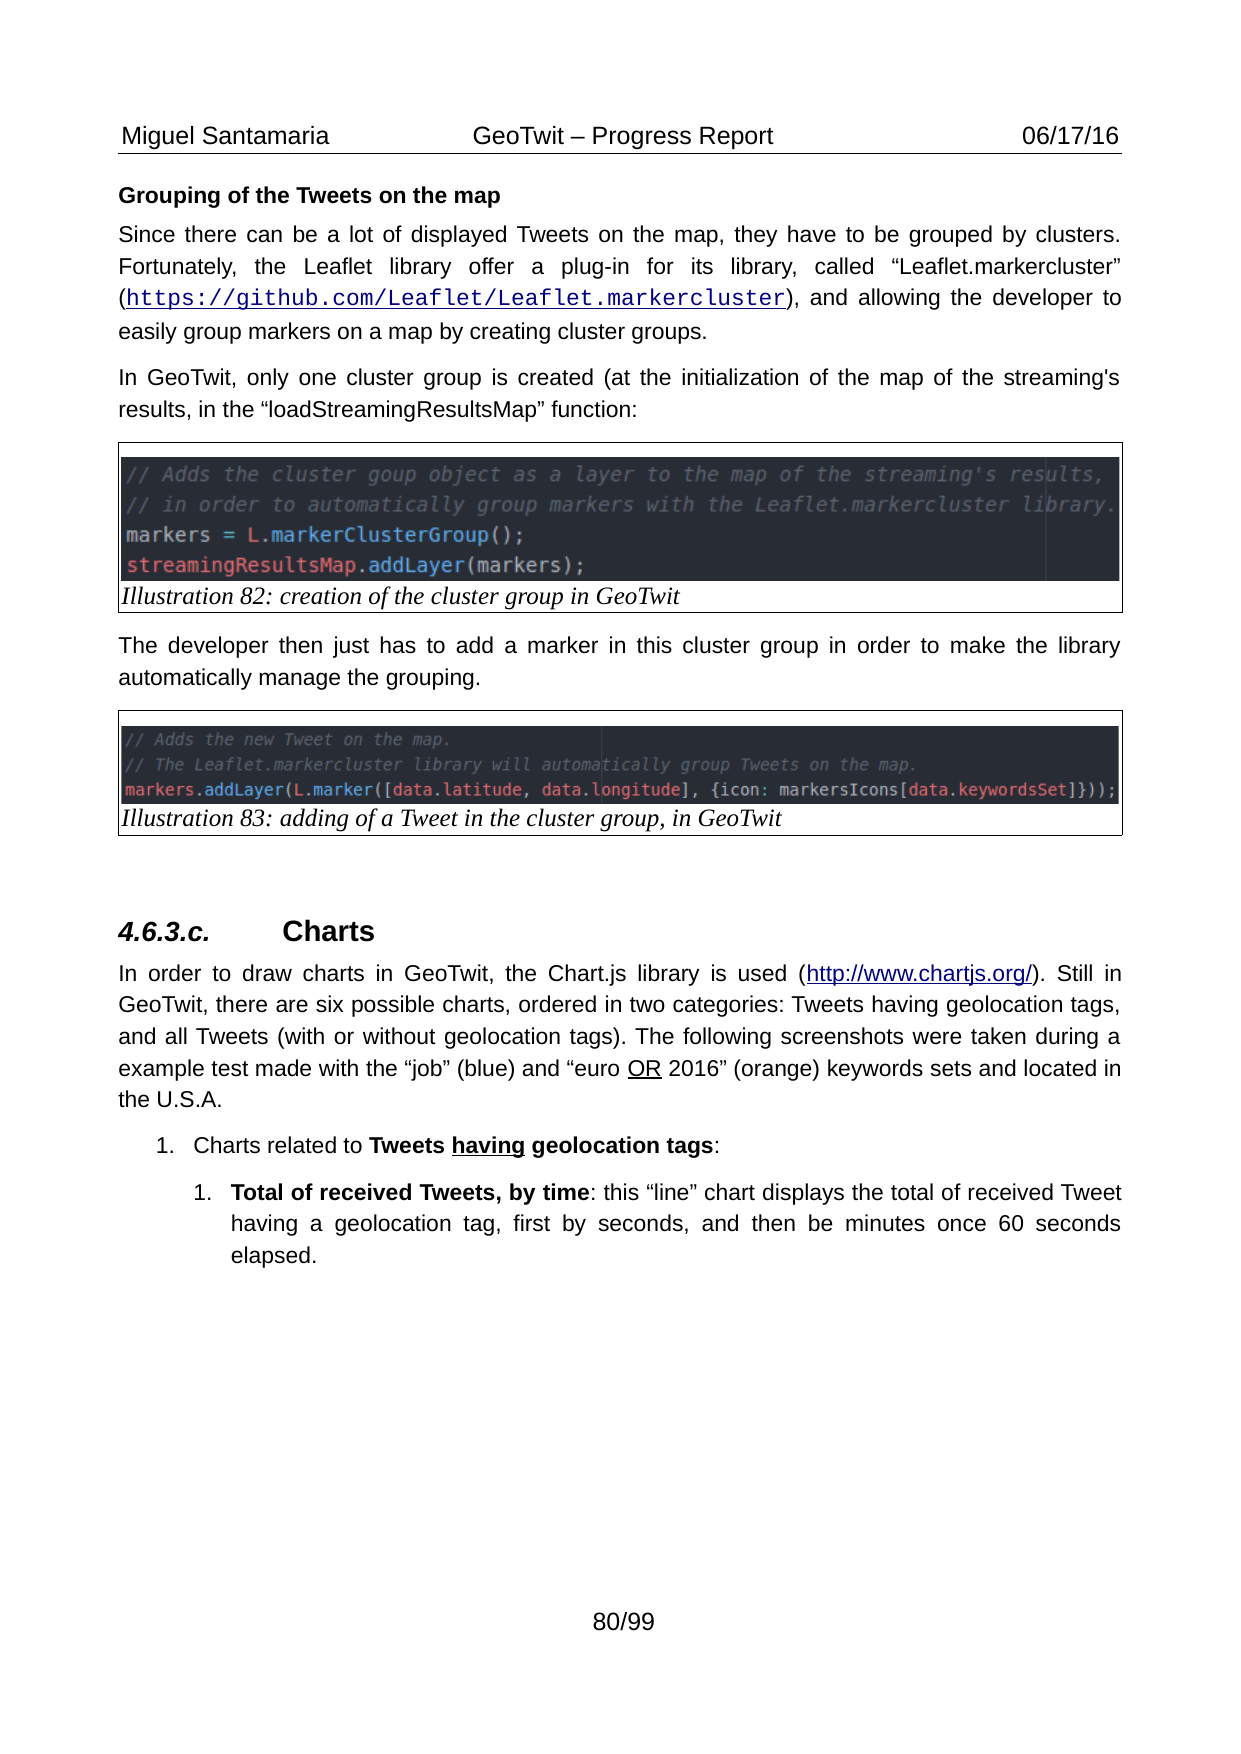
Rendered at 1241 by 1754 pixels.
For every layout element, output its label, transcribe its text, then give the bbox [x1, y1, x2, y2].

text Illustration 83: adding of a Tweet in the cluster group, in GeoTwit [121, 804, 1119, 832]
picture [121, 726, 1119, 804]
picture [121, 457, 1120, 581]
list Charts related to Tweets having geolocation tags: [156, 1132, 1122, 1159]
text Illustration 82: creation of the cluster group in GeoTwit [121, 581, 1119, 609]
text In GeoTwit, only one cluster group is created (at the initialization of the map of the streaming's results, in the “loadStreamingResultsMap” function: [118, 364, 1122, 422]
text The developer then just has to add a marker in this cluster group in order to make the library automatically manage the grouping. [118, 613, 1122, 690]
text Since there can be a lot of displayed Tweets on the map, they have to be grouped by clusters. Fortunately, the Leaflet library offer a plug-in for its library, called “Leaflet.markercluster” (https://github.com/Leaflet/Leaflet.markercluster), and allowing the developer to easily group markers on a map by creating cluster groups. [118, 221, 1122, 344]
subtitle Grouping of the Tweets on the map [118, 182, 1122, 209]
list Total of received Tweets, by time: this “line” chart displays the total of received Tweet having a geolocation tag, first by seconds, and then be minutes once 60 seconds elapsed. [193, 1179, 1122, 1268]
text [119, 443, 1122, 612]
text In order to draw charts in GeoTwit, the Chart.js library is used (http://www.chartjs.org/). Still in GeoTwit, there are six possible charts, ordered in two categories: Tweets having geolocation tags, and all Tweets (with or without geolocation tags). The following screenshots were taken during a example test made with the “job” (blue) and “euro OR 2016” (orange) keywords sets and located in the U.S.A. [118, 960, 1122, 1112]
subtitle Charts [118, 914, 1122, 947]
